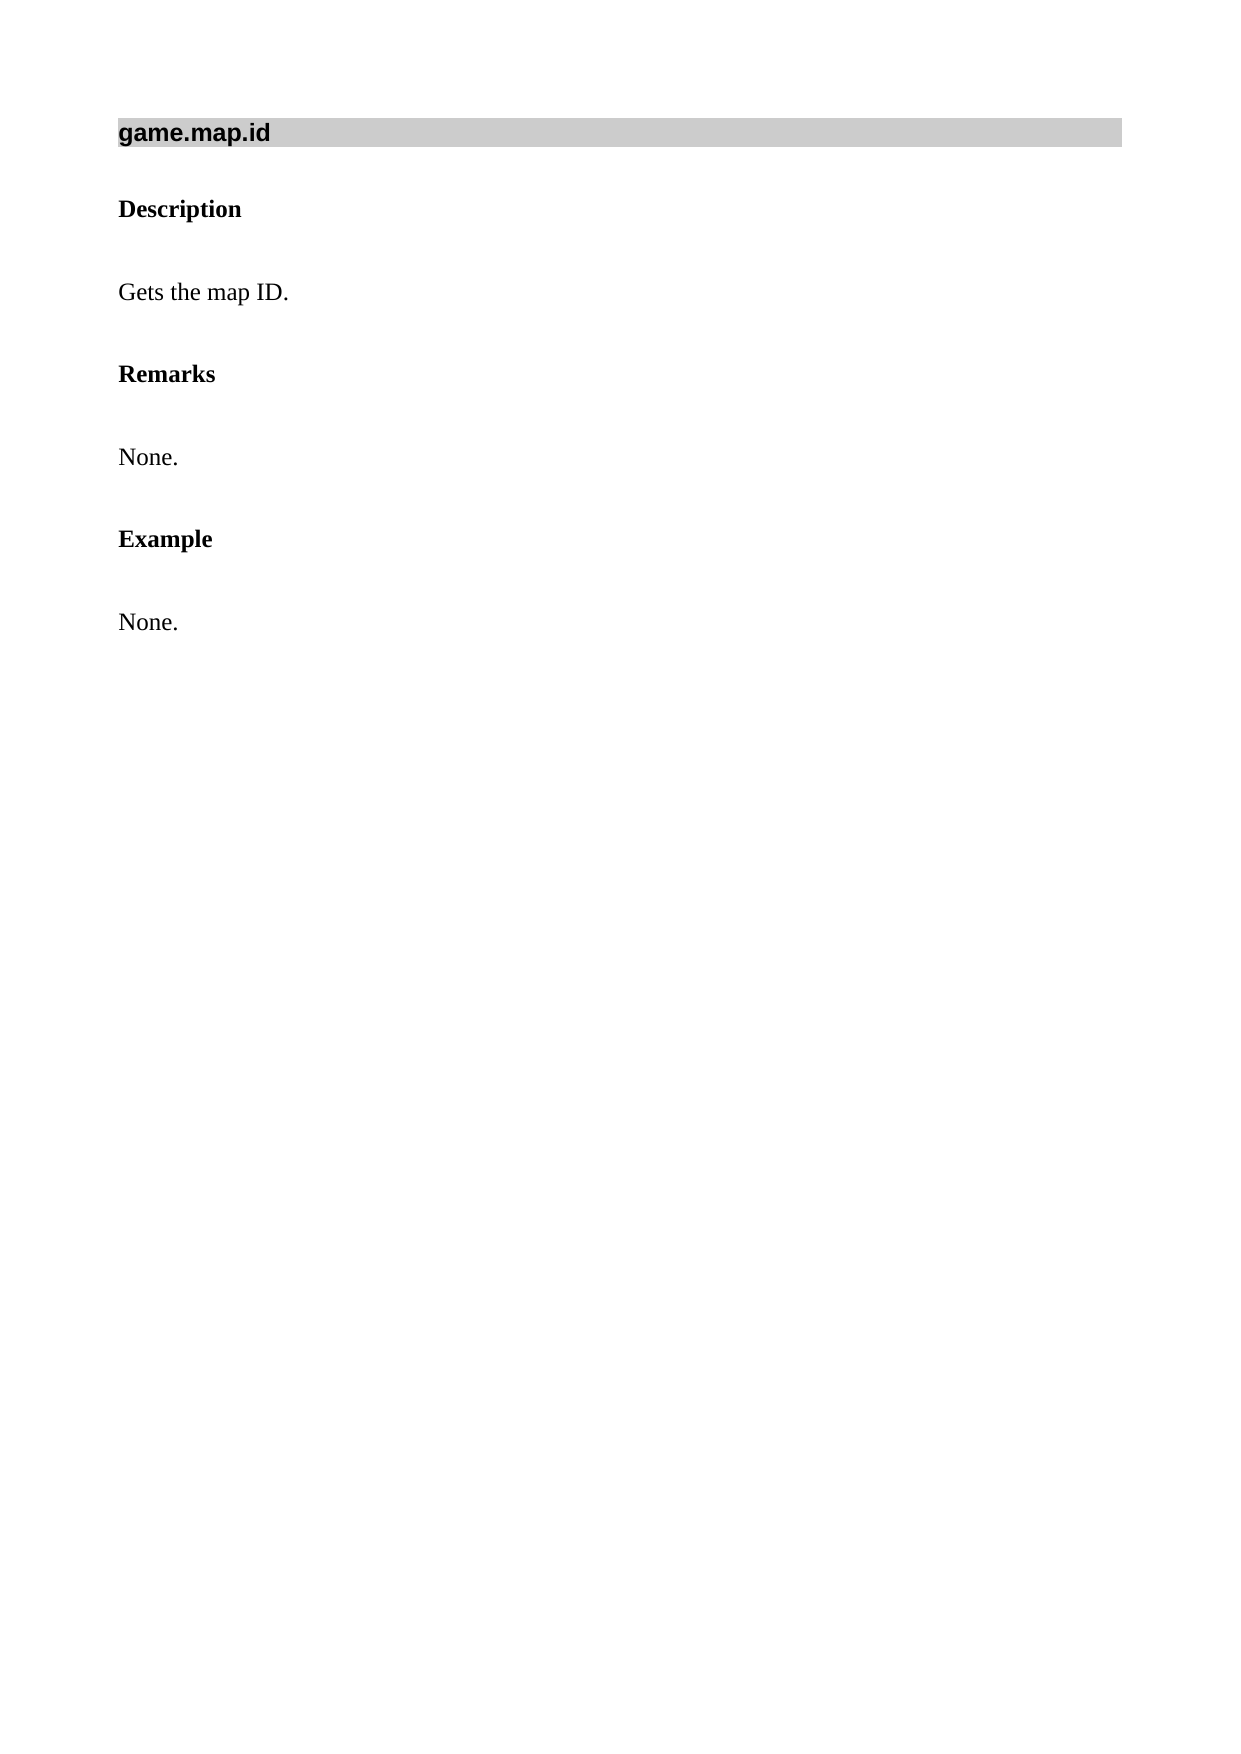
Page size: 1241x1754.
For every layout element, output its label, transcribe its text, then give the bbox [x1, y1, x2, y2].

text Remarks [118, 359, 1122, 388]
text Example [118, 524, 1122, 553]
text Description [118, 194, 1122, 223]
text None. [118, 442, 1122, 471]
text None. [118, 607, 1122, 636]
subtitle game.map.id [118, 118, 1122, 147]
text Gets the map ID. [118, 277, 1122, 306]
